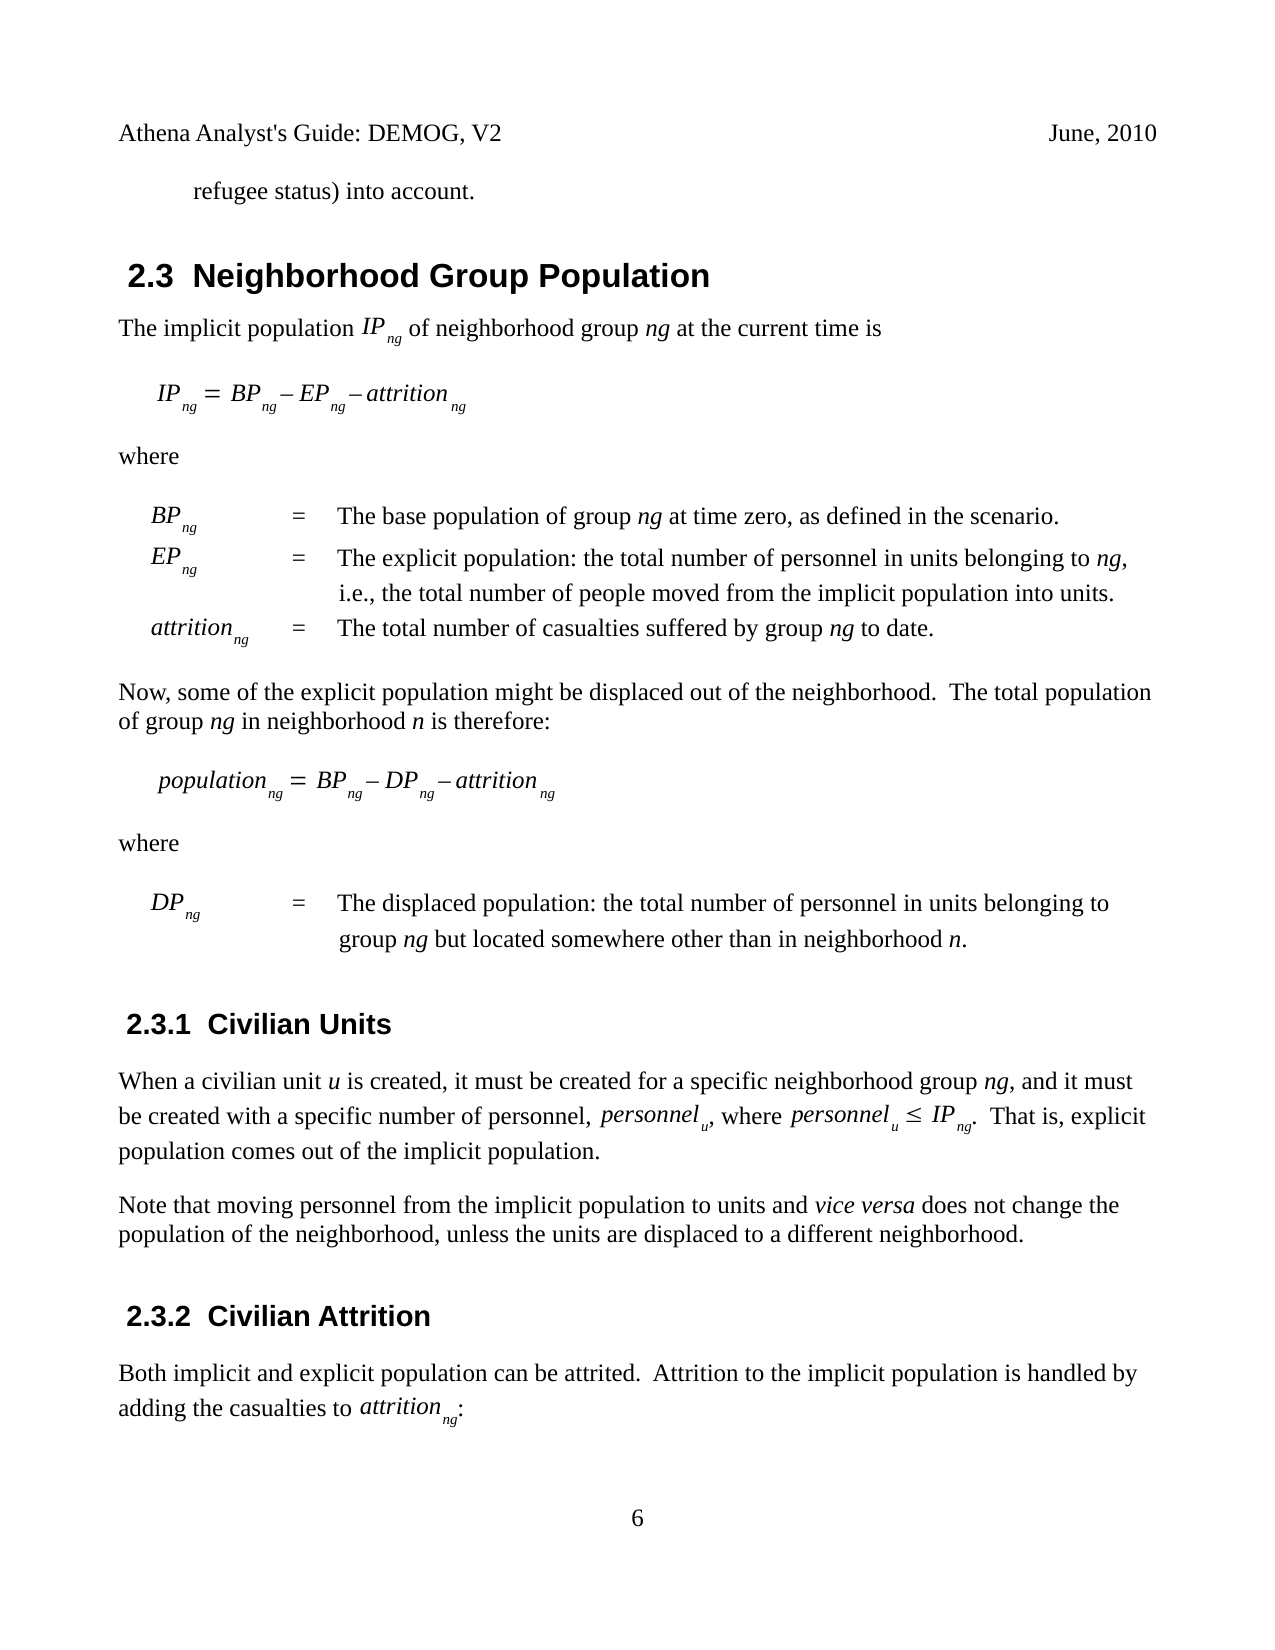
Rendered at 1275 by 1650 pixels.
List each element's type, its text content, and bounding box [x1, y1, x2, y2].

subtitle Neighborhood Group Population [118, 256, 1157, 294]
text Note that moving personnel from the implicit population to units and vice versa does not change the population of the neighborhood, unless the units are displaced to a different neighborhood. [118, 1190, 1157, 1248]
text = The total number of casualties suffered by group ng to date. [149, 607, 1157, 649]
text where [118, 828, 1157, 856]
text = The explicit population: the total number of personnel in units belonging to ng, i.e., the total number of people moved from the implicit population into units. [149, 537, 1157, 607]
text The implicit population of neighborhood group ng at the current time is [118, 307, 1157, 348]
text = The displaced population: the total number of personnel in units belonging to group ng but located somewhere other than in neighborhood n. [149, 882, 1157, 952]
text Both implicit and explicit population can be attrited. Attrition to the implicit population is handled by adding the casualties to : [118, 1358, 1157, 1428]
text When a civilian unit u is created, it must be created for a specific neighborhood group ng, and it must be created with a specific number of personnel, , where . That is, explicit population comes out of the implicit population. [118, 1066, 1157, 1165]
list refugee status) into account. [156, 176, 1157, 205]
subtitle Civilian Units [118, 1007, 1157, 1040]
text where [118, 441, 1157, 469]
text Now, some of the explicit population might be displaced out of the neighborhood. The total population of group ng in neighborhood n is therefore: [118, 677, 1157, 735]
subtitle Civilian Attrition [118, 1299, 1157, 1332]
text = The base population of group ng at time zero, as defined in the scenario. [149, 495, 1157, 537]
